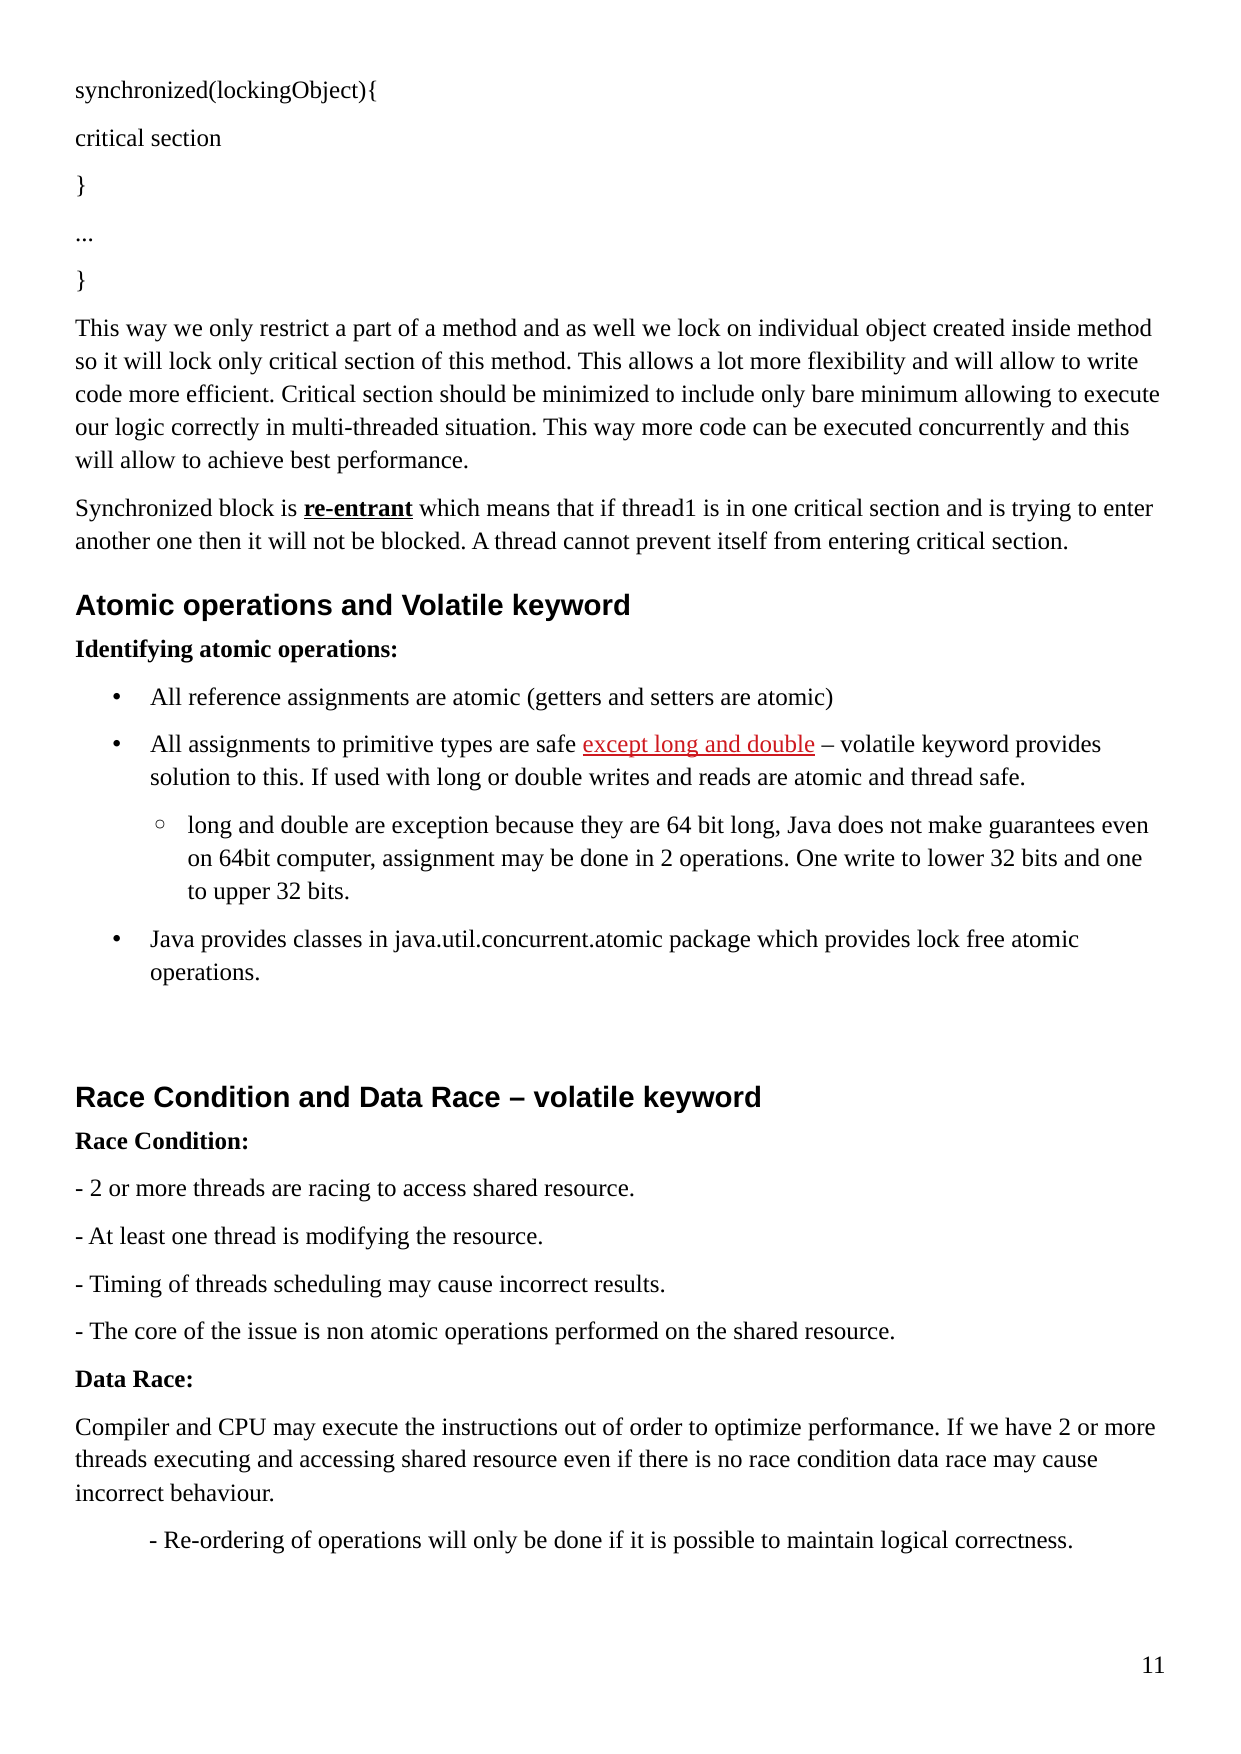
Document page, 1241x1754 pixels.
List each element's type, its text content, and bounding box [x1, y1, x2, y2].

text - Re-ordering of operations will only be done if it is possible to maintain logical correctness. [149, 1525, 1165, 1554]
text Compiler and CPU may execute the instructions out of order to optimize performance. If we have 2 or more threads executing and accessing shared resource even if there is no race condition data race may cause incorrect behaviour. [75, 1412, 1165, 1506]
text critical section [75, 123, 1165, 151]
list All reference assignments are atomic (getters and setters are atomic) [112, 682, 1165, 711]
list long and double are exception because they are 64 bit long, Java does not make guarantees even on 64bit computer, assignment may be done in 2 operations. One write to lower 32 bits and one to upper 32 bits. [150, 810, 1165, 905]
text } [75, 170, 1165, 199]
text Race Condition: [75, 1126, 1165, 1155]
text Data Race: [75, 1364, 1165, 1393]
text - Timing of threads scheduling may cause incorrect results. [75, 1269, 1165, 1297]
text - At least one thread is modifying the resource. [75, 1221, 1165, 1250]
subtitle Race Condition and Data Race – volatile keyword [75, 1080, 1165, 1113]
text Synchronized block is re-entrant which means that if thread1 is in one critical section and is trying to enter another one then it will not be blocked. A thread cannot prevent itself from entering critical section. [75, 493, 1165, 554]
subtitle Atomic operations and Volatile keyword [75, 588, 1165, 622]
list All assignments to primitive types are safe except long and double – volatile keyword provides solution to this. If used with long or double writes and reads are atomic and thread safe. [112, 729, 1165, 791]
text - 2 or more threads are racing to access shared resource. [75, 1173, 1165, 1202]
text This way we only restrict a part of a method and as well we lock on individual object created inside method so it will lock only critical section of this method. This allows a lot more flexibility and will allow to write code more efficient. Critical section should be minimized to include only bare minimum allowing to execute our logic correctly in multi-threaded situation. This way more code can be executed concurrently and this will allow to achieve best performance. [75, 313, 1165, 474]
text ... [75, 218, 1165, 247]
text - The core of the issue is non atomic operations performed on the shared resource. [75, 1316, 1165, 1345]
text Identifying atomic operations: [75, 634, 1165, 663]
text synchronized(lockingObject){ [75, 75, 1165, 104]
list Java provides classes in java.util.concurrent.atomic package which provides lock free atomic operations. [112, 924, 1165, 985]
text } [75, 265, 1165, 294]
